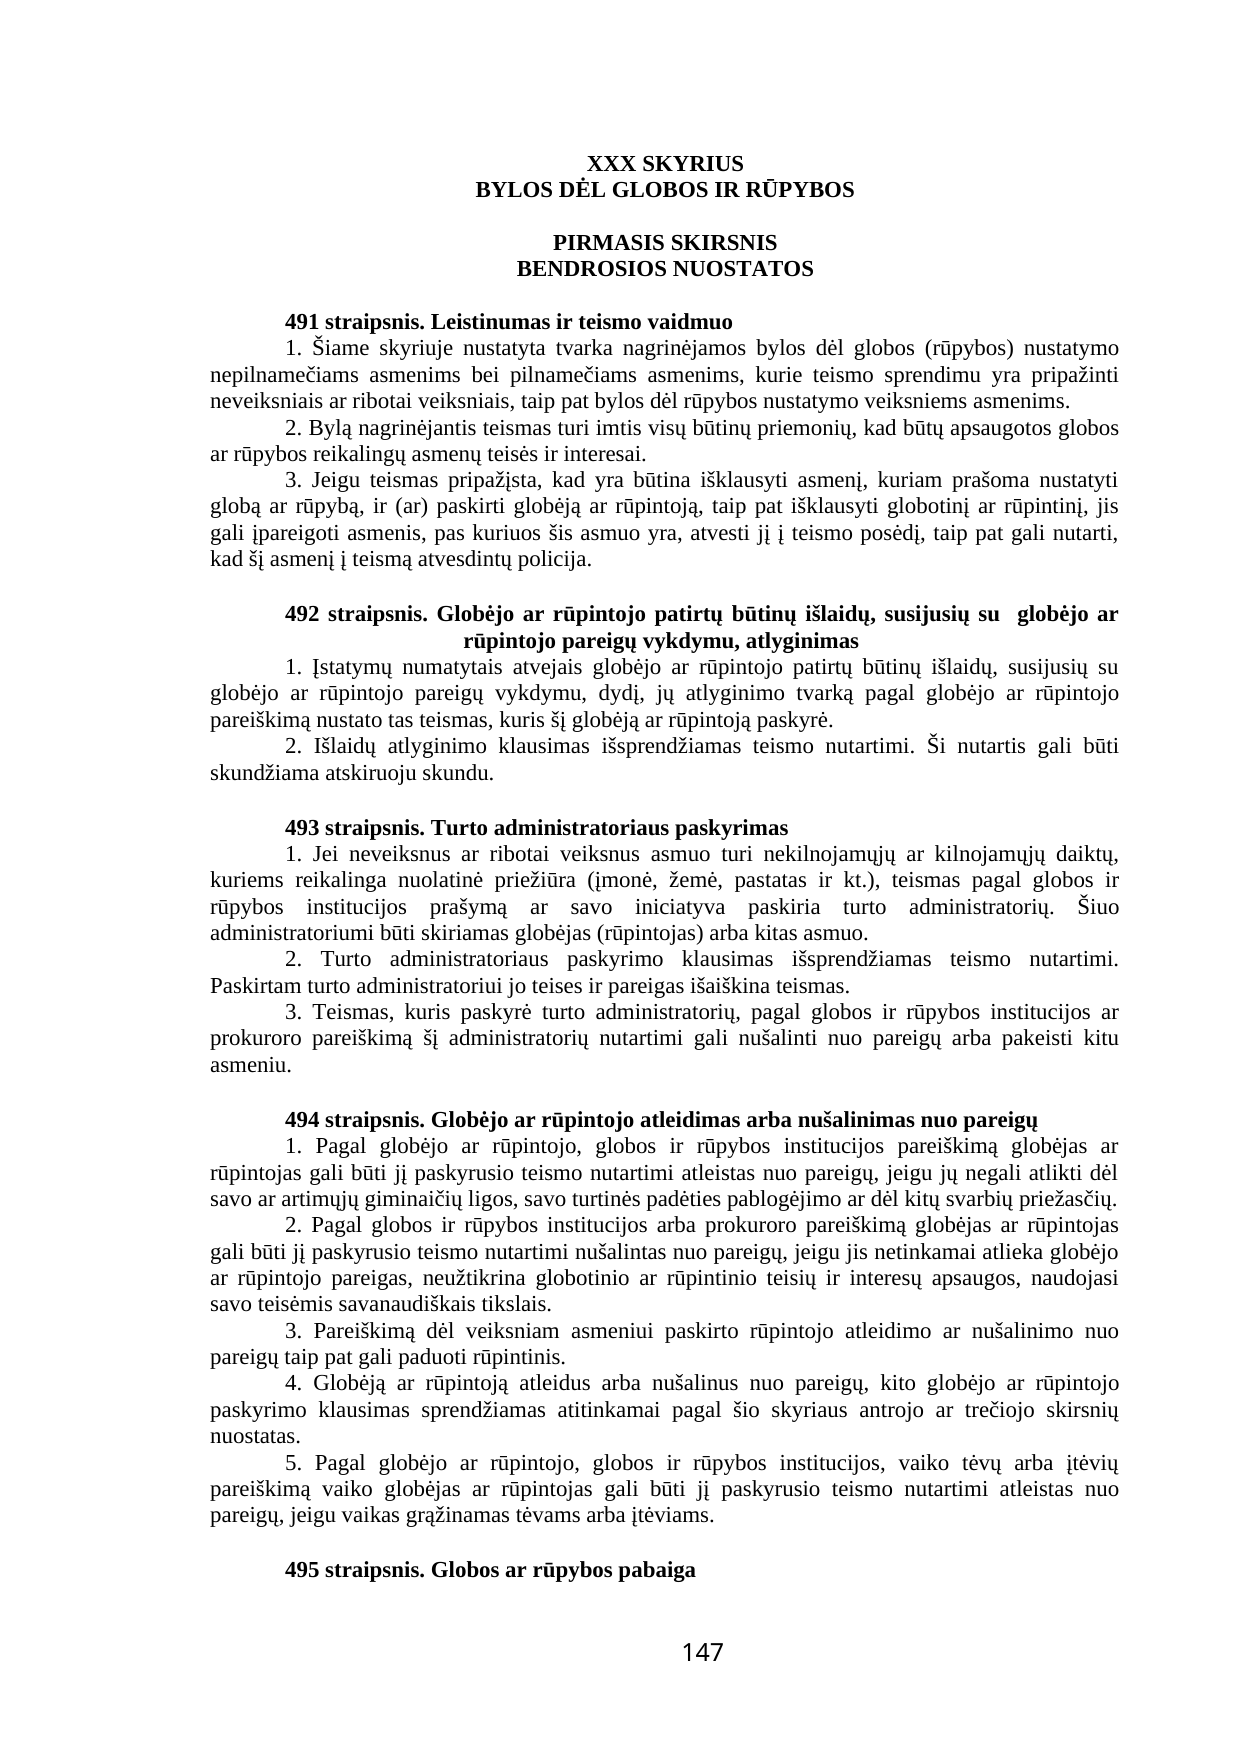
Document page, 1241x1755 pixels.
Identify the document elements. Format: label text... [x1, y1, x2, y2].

text 492 straipsnis. Globėjo ar rūpintojo patirtų būtinų išlaidų, susijusių su globėjo ar rūpintojo pareigų vykdymu, atlyginimas [285, 600, 1120, 653]
text 2. Bylą nagrinėjantis teismas turi imtis visų būtinų priemonių, kad būtų apsaugotos globos ar rūpybos reikalingų asmenų teisės ir interesai. [210, 413, 1120, 466]
text 495 straipsnis. Globos ar rūpybos pabaiga [210, 1556, 1120, 1583]
text 1. Jei neveiksnus ar ribotai veiksnus asmuo turi nekilnojamųjų ar kilnojamųjų daiktų, kuriems reikalinga nuolatinė priežiūra (įmonė, žemė, pastatas ir kt.), teismas pagal globos ir rūpybos institucijos prašymą ar savo iniciatyva paskiria turto administratorių. Šiuo administratoriumi būti skiriamas globėjas (rūpintojas) arba kitas asmuo. [210, 840, 1120, 945]
text Bendrosios nuostatos [210, 255, 1120, 282]
text 1. Įstatymų numatytais atvejais globėjo ar rūpintojo patirtų būtinų išlaidų, susijusių su globėjo ar rūpintojo pareigų vykdymu, dydį, jų atlyginimo tvarką pagal globėjo ar rūpintojo pareiškimą nustato tas teismas, kuris šį globėją ar rūpintoją paskyrė. [210, 653, 1120, 732]
text 4. Globėją ar rūpintoją atleidus arba nušalinus nuo pareigų, kito globėjo ar rūpintojo paskyrimo klausimas sprendžiamas atitinkamai pagal šio skyriaus antrojo ar trečiojo skirsnių nuostatas. [210, 1369, 1120, 1448]
text Pirmasis skirsnis [210, 229, 1120, 255]
text 1. Šiame skyriuje nustatyta tvarka nagrinėjamos bylos dėl globos (rūpybos) nustatymo nepilnamečiams asmenims bei pilnamečiams asmenims, kurie teismo sprendimu yra pripažinti neveiksniais ar ribotai veiksniais, taip pat bylos dėl rūpybos nustatymo veiksniems asmenims. [210, 334, 1120, 413]
text 493 straipsnis. Turto administratoriaus paskyrimas [210, 814, 1120, 840]
text 3. Jeigu teismas pripažįsta, kad yra būtina išklausyti asmenį, kuriam prašoma nustatyti globą ar rūpybą, ir (ar) paskirti globėją ar rūpintoją, taip pat išklausyti globotinį ar rūpintinį, jis gali įpareigoti asmenis, pas kuriuos šis asmuo yra, atvesti jį į teismo posėdį, taip pat gali nutarti, kad šį asmenį į teismą atvesdintų policija. [210, 466, 1120, 572]
text 5. Pagal globėjo ar rūpintojo, globos ir rūpybos institucijos, vaiko tėvų arba įtėvių pareiškimą vaiko globėjas ar rūpintojas gali būti jį paskyrusio teismo nutartimi atleistas nuo pareigų, jeigu vaikas grąžinamas tėvams arba įtėviams. [210, 1448, 1120, 1528]
text 3. Pareiškimą dėl veiksniam asmeniui paskirto rūpintojo atleidimo ar nušalinimo nuo pareigų taip pat gali paduoti rūpintinis. [210, 1317, 1120, 1369]
text 3. Teismas, kuris paskyrė turto administratorių, pagal globos ir rūpybos institucijos ar prokuroro pareiškimą šį administratorių nutartimi gali nušalinti nuo pareigų arba pakeisti kitu asmeniu. [210, 998, 1120, 1077]
text BYLOS DĖL GlobOS ir rūpybOS [210, 176, 1120, 203]
text 2. Turto administratoriaus paskyrimo klausimas išsprendžiamas teismo nutartimi. Paskirtam turto administratoriui jo teises ir pareigas išaiškina teismas. [210, 945, 1120, 998]
text 2. Pagal globos ir rūpybos institucijos arba prokuroro pareiškimą globėjas ar rūpintojas gali būti jį paskyrusio teismo nutartimi nušalintas nuo pareigų, jeigu jis netinkamai atlieka globėjo ar rūpintojo pareigas, neužtikrina globotinio ar rūpintinio teisių ir interesų apsaugos, naudojasi savo teisėmis savanaudiškais tikslais. [210, 1211, 1120, 1317]
text 1. Pagal globėjo ar rūpintojo, globos ir rūpybos institucijos pareiškimą globėjas ar rūpintojas gali būti jį paskyrusio teismo nutartimi atleistas nuo pareigų, jeigu jų negali atlikti dėl savo ar artimųjų giminaičių ligos, savo turtinės padėties pablogėjimo ar dėl kitų svarbių priežasčių. [210, 1132, 1120, 1211]
text 491 straipsnis. Leistinumas ir teismo vaidmuo [210, 308, 1120, 334]
text 494 straipsnis. Globėjo ar rūpintojo atleidimas arba nušalinimas nuo pareigų [285, 1106, 1120, 1132]
text XXX skyrius [210, 150, 1120, 176]
text 2. Išlaidų atlyginimo klausimas išsprendžiamas teismo nutartimi. Ši nutartis gali būti skundžiama atskiruoju skundu. [210, 732, 1120, 785]
